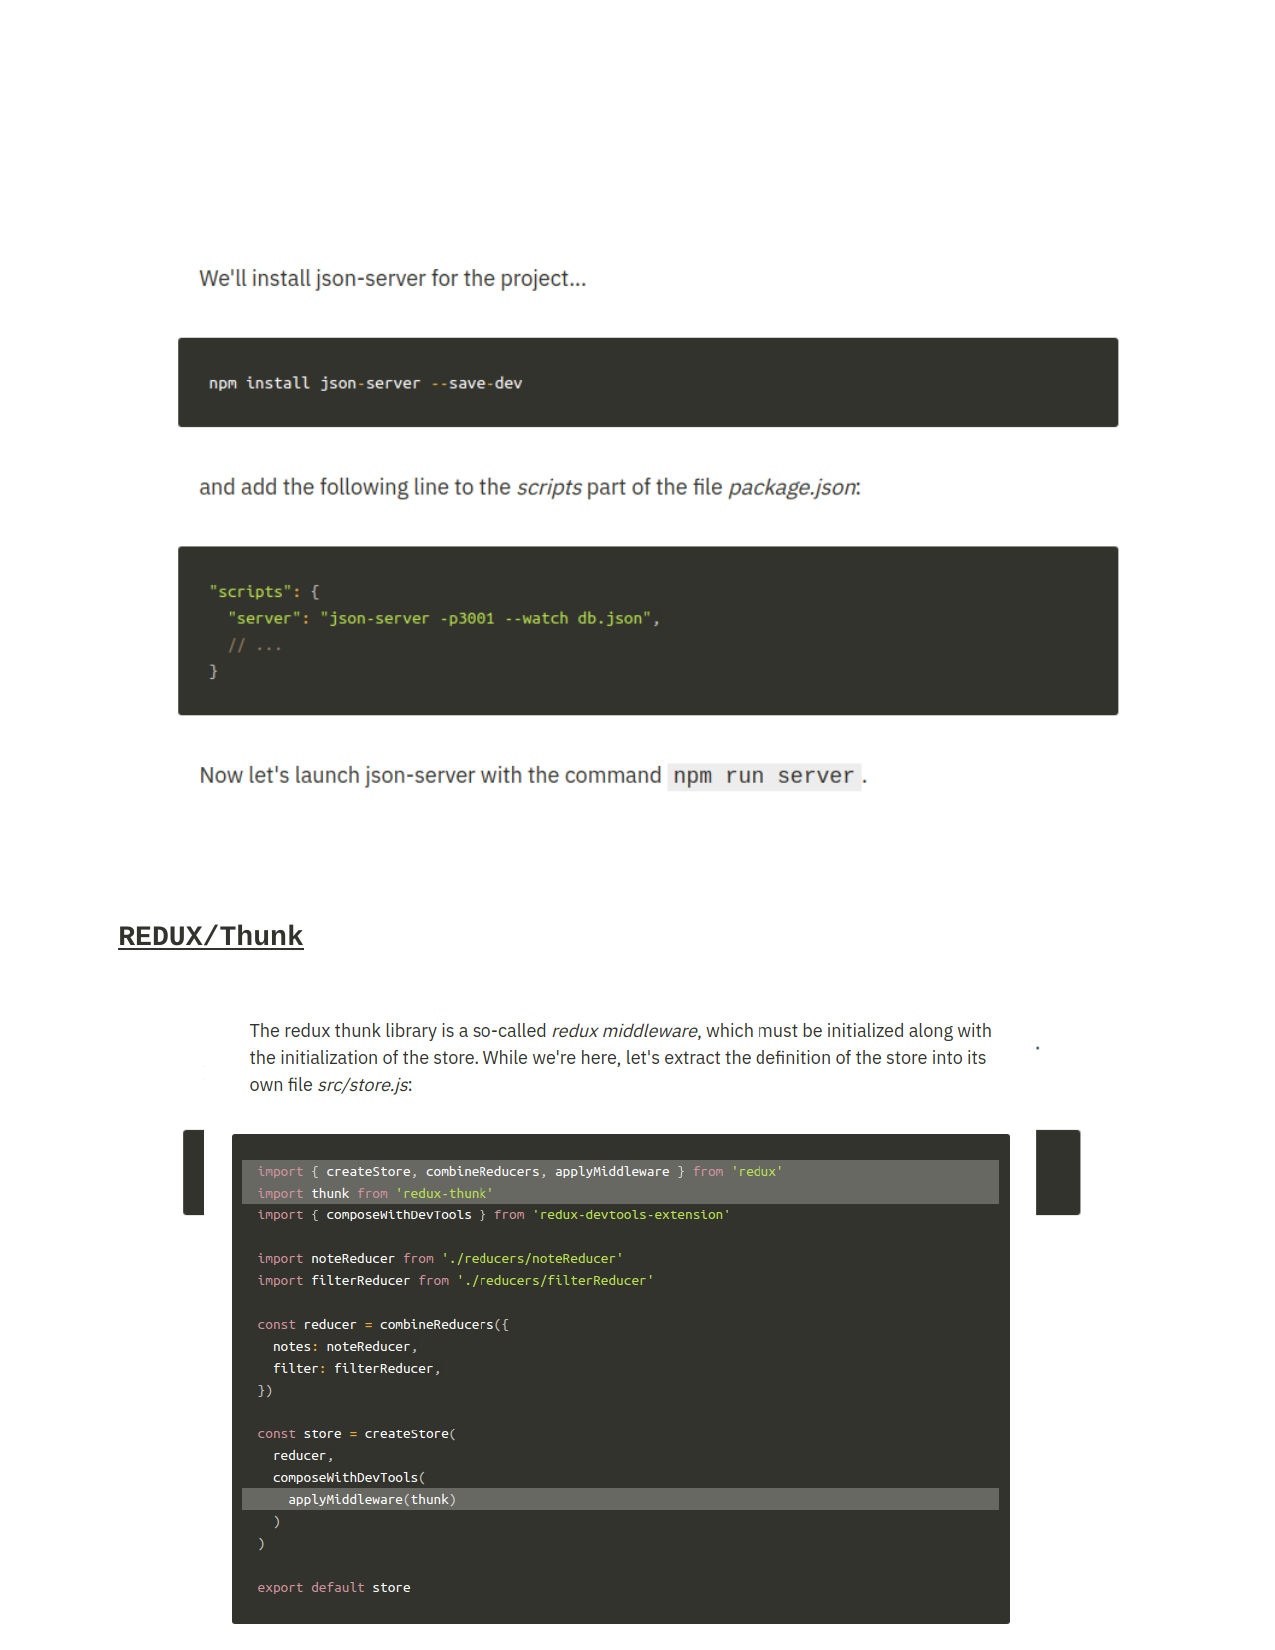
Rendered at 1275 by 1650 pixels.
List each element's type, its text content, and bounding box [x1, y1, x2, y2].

picture [113, 992, 1153, 1650]
text REDUX/Thunk [118, 922, 1157, 953]
picture [118, 233, 1157, 807]
